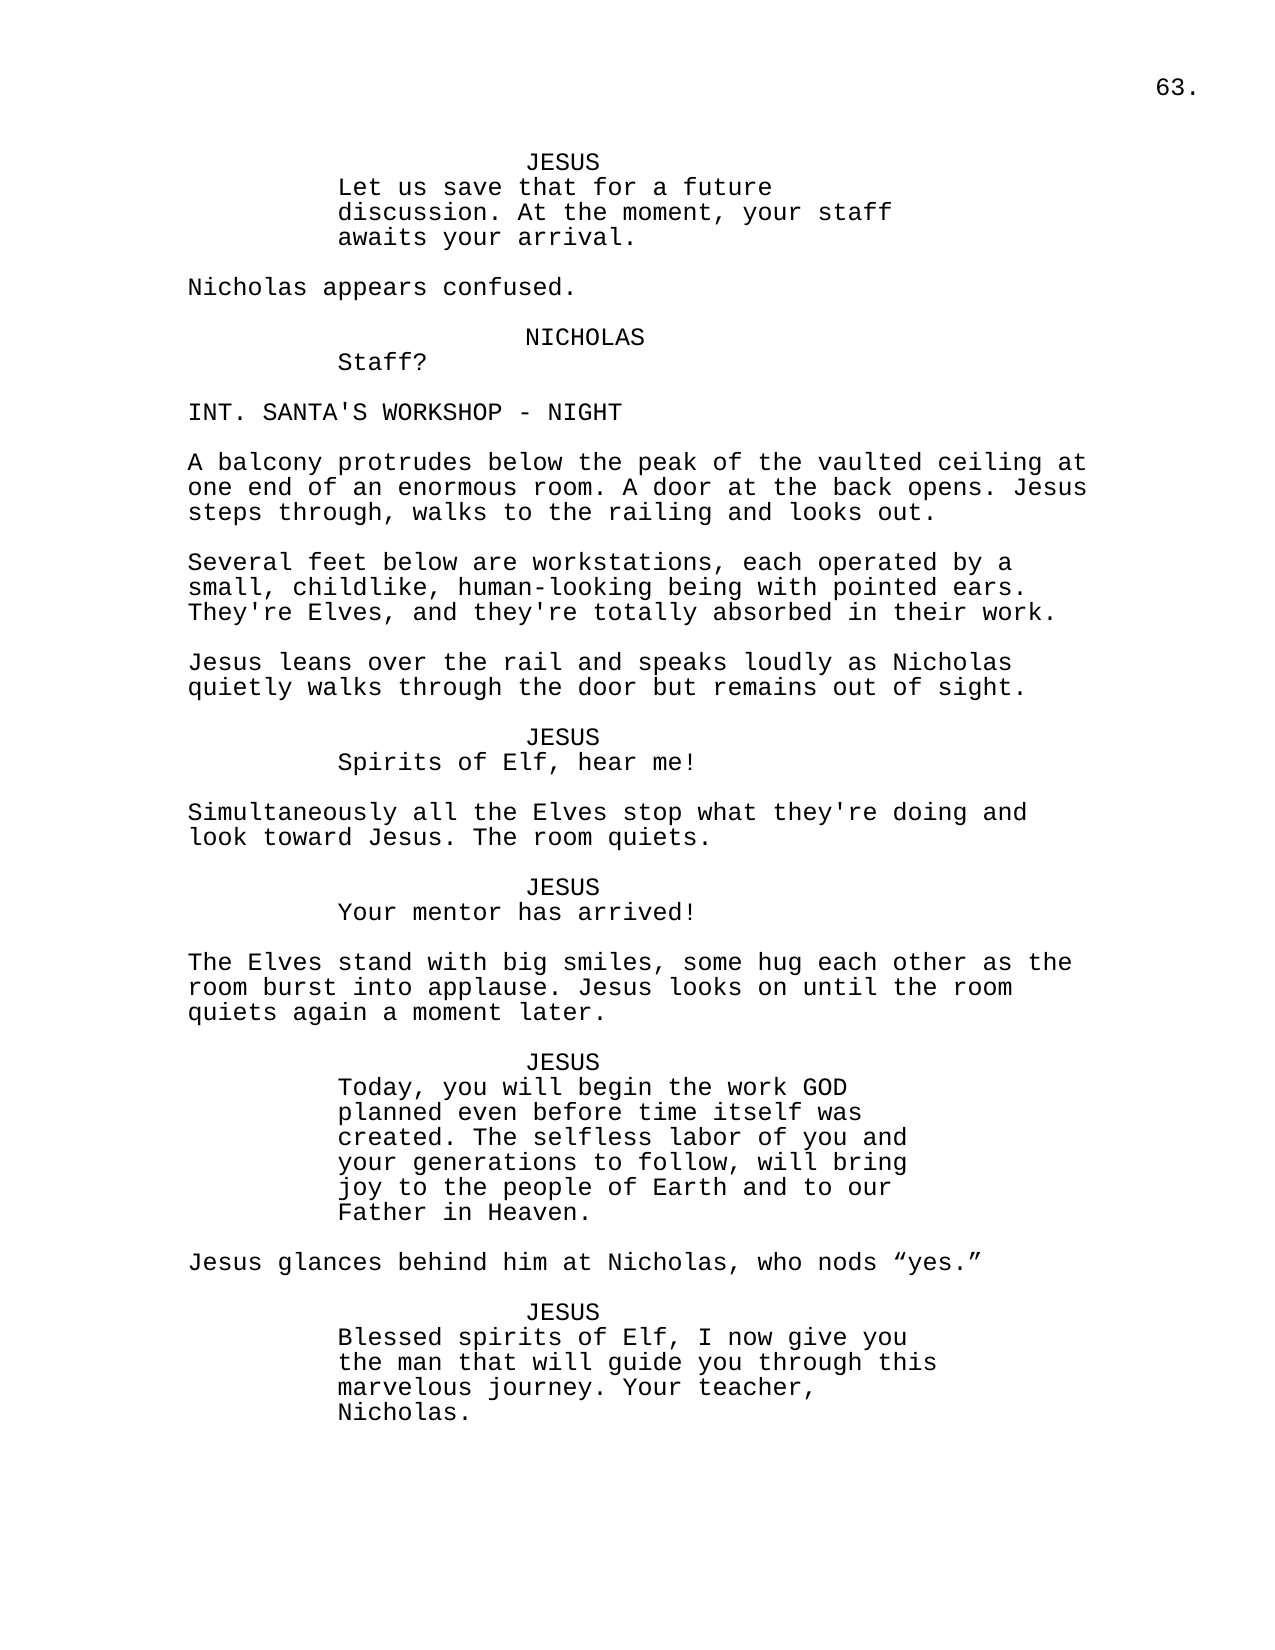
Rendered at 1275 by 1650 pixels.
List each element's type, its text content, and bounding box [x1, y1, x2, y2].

text Let us save that for a future discussion. At the moment, your staff awaits your arrival. [337, 175, 937, 250]
text Nicholas [525, 325, 1087, 350]
text A balcony protrudes below the peak of the vaulted ceiling at one end of an enormous room. A door at the back opens. Jesus steps through, walks to the railing and looks out. [187, 450, 1087, 525]
text The Elves stand with big smiles, some hug each other as the room burst into applause. Jesus looks on until the room quiets again a moment later. [187, 950, 1087, 1025]
text Simultaneously all the Elves stop what they're doing and look toward Jesus. The room quiets. [187, 800, 1087, 850]
text Jesus glances behind him at Nicholas, who nods “yes.” [187, 1250, 1087, 1275]
text Nicholas appears confused. [187, 275, 1087, 300]
text Your mentor has arrived! [337, 900, 937, 925]
text Several feet below are workstations, each operated by a small, childlike, human-looking being with pointed ears. They're Elves, and they're totally absorbed in their work. [187, 550, 1087, 625]
text Jesus [525, 150, 1087, 175]
text Jesus [525, 875, 1087, 900]
text Jesus [525, 1050, 1087, 1075]
text Spirits of Elf, hear me! [337, 750, 937, 775]
text Jesus [525, 725, 1087, 750]
text Jesus [525, 1300, 1087, 1325]
text Blessed spirits of Elf, I now give you the man that will guide you through this marvelous journey. Your teacher, Nicholas. [337, 1325, 937, 1425]
text Today, you will begin the work GOD planned even before time itself was created. The selfless labor of you and your generations to follow, will bring joy to the people of Earth and to our Father in Heaven. [337, 1075, 937, 1225]
text Staff? [337, 350, 937, 375]
text Jesus leans over the rail and speaks loudly as Nicholas quietly walks through the door but remains out of sight. [187, 650, 1087, 700]
subtitle Int. Santa's Workshop - Night [187, 400, 1087, 425]
